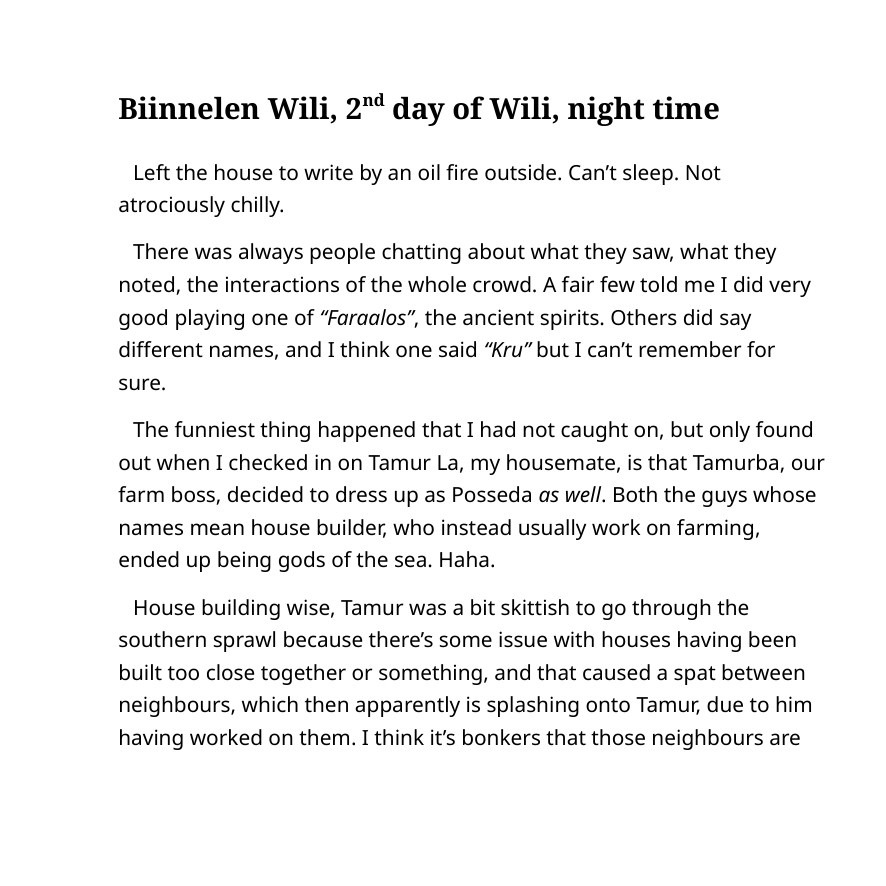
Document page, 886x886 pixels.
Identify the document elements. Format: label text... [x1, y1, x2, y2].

text House building wise, Tamur was a bit skittish to go through the southern sprawl because there’s some issue with houses having been built too close together or something, and that caused a spat between neighbours, which then apparently is splashing onto Tamur, due to him having worked on them. I think it’s bonkers that those neighbours are [118, 593, 827, 752]
text There was always people chatting about what they saw, what they noted, the interactions of the whole crowd. A fair few told me I did very good playing one of “Faraalos”, the ancient spirits. Others did say different names, and I think one said “Kru” but I can’t remember for sure. [118, 237, 827, 396]
text The funniest thing happened that I had not caught on, but only found out when I checked in on Tamur La, my housemate, is that Tamurba, our farm boss, decided to dress up as Posseda as well. Both the guys whose names mean house builder, who instead usually work on farming, ended up being gods of the sea. Haha. [118, 415, 827, 574]
subtitle Biinnelen Wili, 2nd day of Wili, night time [118, 88, 827, 128]
text Left the house to write by an oil fire outside. Can’t sleep. Not atrociously chilly. [118, 158, 827, 219]
